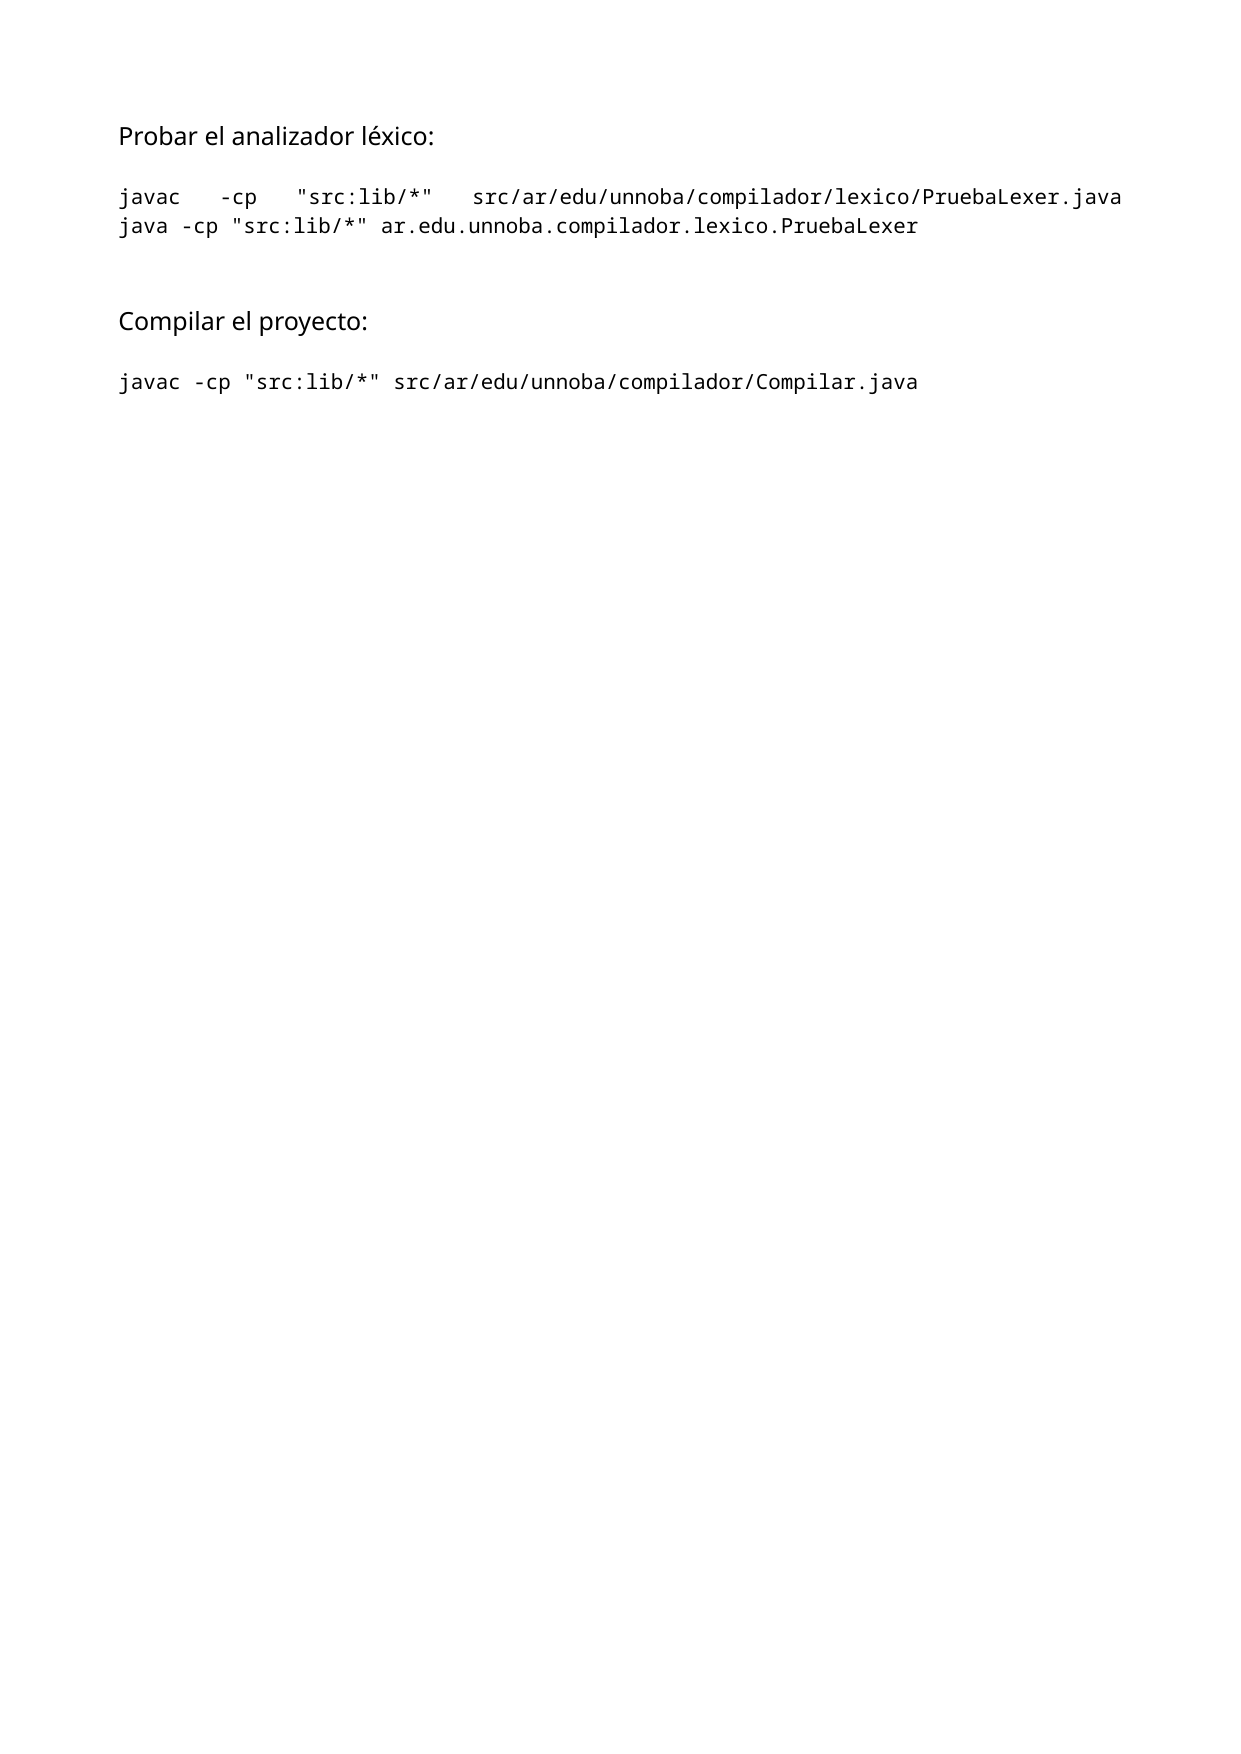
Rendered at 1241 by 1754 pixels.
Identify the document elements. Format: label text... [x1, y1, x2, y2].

text javac -cp "src:lib/*" src/ar/edu/unnoba/compilador/Compilar.java [118, 367, 1122, 396]
text javac -cp "src:lib/*" src/ar/edu/unnoba/compilador/lexico/PruebaLexer.java java -cp "src:lib/*" ar.edu.unnoba.compilador.lexico.PruebaLexer [118, 182, 1122, 239]
text Compilar el proyecto: [118, 303, 1122, 337]
text Probar el analizador léxico: [118, 118, 1122, 152]
